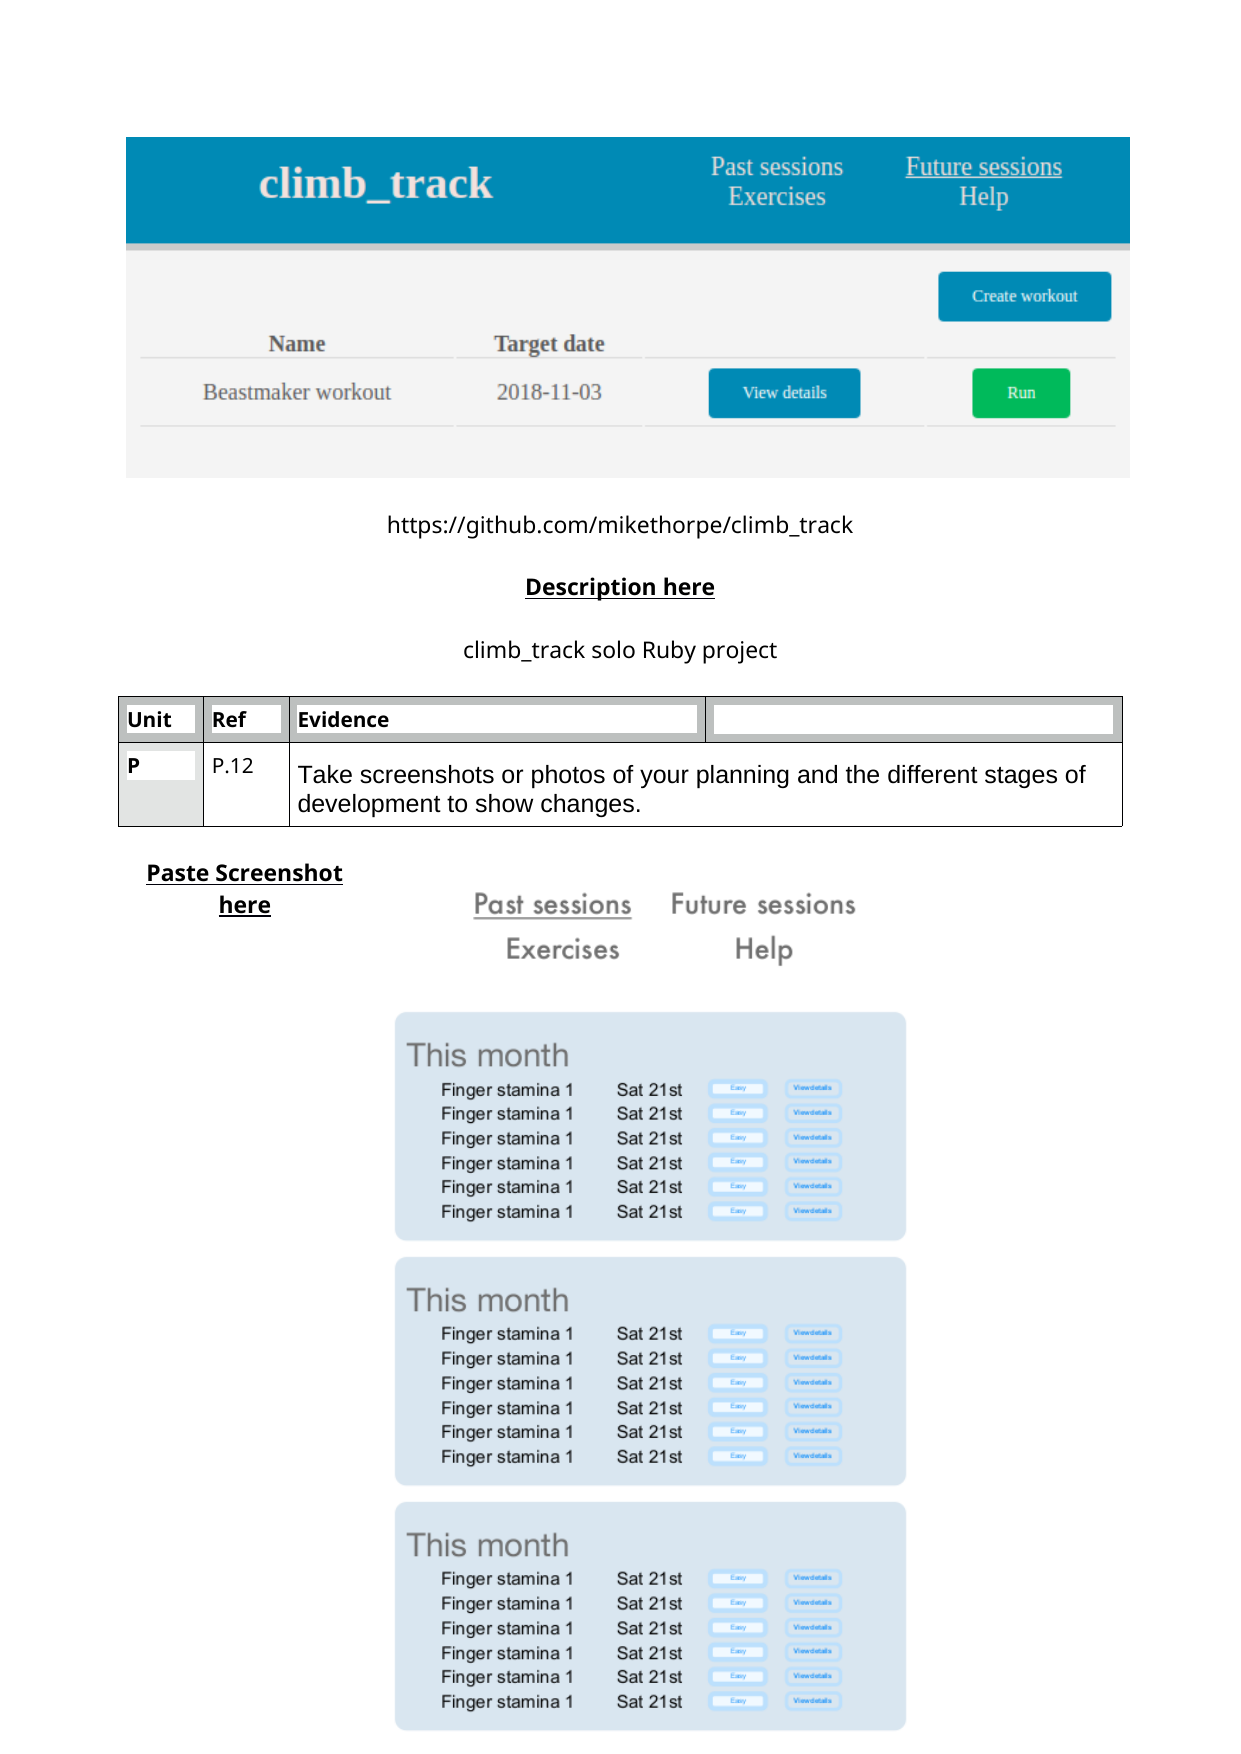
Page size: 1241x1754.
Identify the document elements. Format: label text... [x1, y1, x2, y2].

picture [738, 163, 745, 175]
picture [726, 163, 735, 175]
picture [761, 163, 800, 175]
picture [450, 177, 467, 198]
text https://github.com/mikethorpe/climb_track [118, 509, 1122, 540]
picture [295, 167, 302, 173]
picture [802, 163, 807, 175]
picture [770, 193, 776, 205]
text Paste Screenshot here [118, 857, 1122, 920]
text Description here [118, 571, 1122, 602]
picture [343, 167, 365, 198]
picture [777, 193, 786, 205]
table_cell Take screenshots or photos of your planning and the different stages of development to show changes. [290, 743, 1122, 826]
picture [979, 187, 994, 205]
picture [370, 883, 936, 1754]
picture [746, 193, 755, 205]
table_header Unit [119, 697, 203, 742]
picture [796, 193, 825, 205]
picture [294, 177, 303, 198]
picture [470, 167, 492, 198]
picture [126, 244, 1130, 478]
picture [306, 177, 340, 198]
picture [731, 187, 742, 205]
picture [260, 177, 277, 198]
text climb_track solo Ruby project [118, 634, 1122, 665]
table_header Evidence [290, 697, 705, 742]
picture [748, 160, 753, 175]
picture [713, 157, 724, 175]
picture [391, 173, 425, 198]
table_cell P [119, 743, 203, 826]
picture [280, 167, 290, 198]
table_header Ref [204, 697, 289, 742]
table_cell P.12 [204, 743, 289, 826]
picture [906, 157, 1061, 178]
picture [822, 163, 843, 175]
picture [757, 193, 767, 205]
picture [809, 163, 820, 175]
picture [962, 187, 976, 205]
picture [998, 193, 1008, 210]
table_header [706, 697, 1122, 742]
picture [427, 177, 447, 198]
